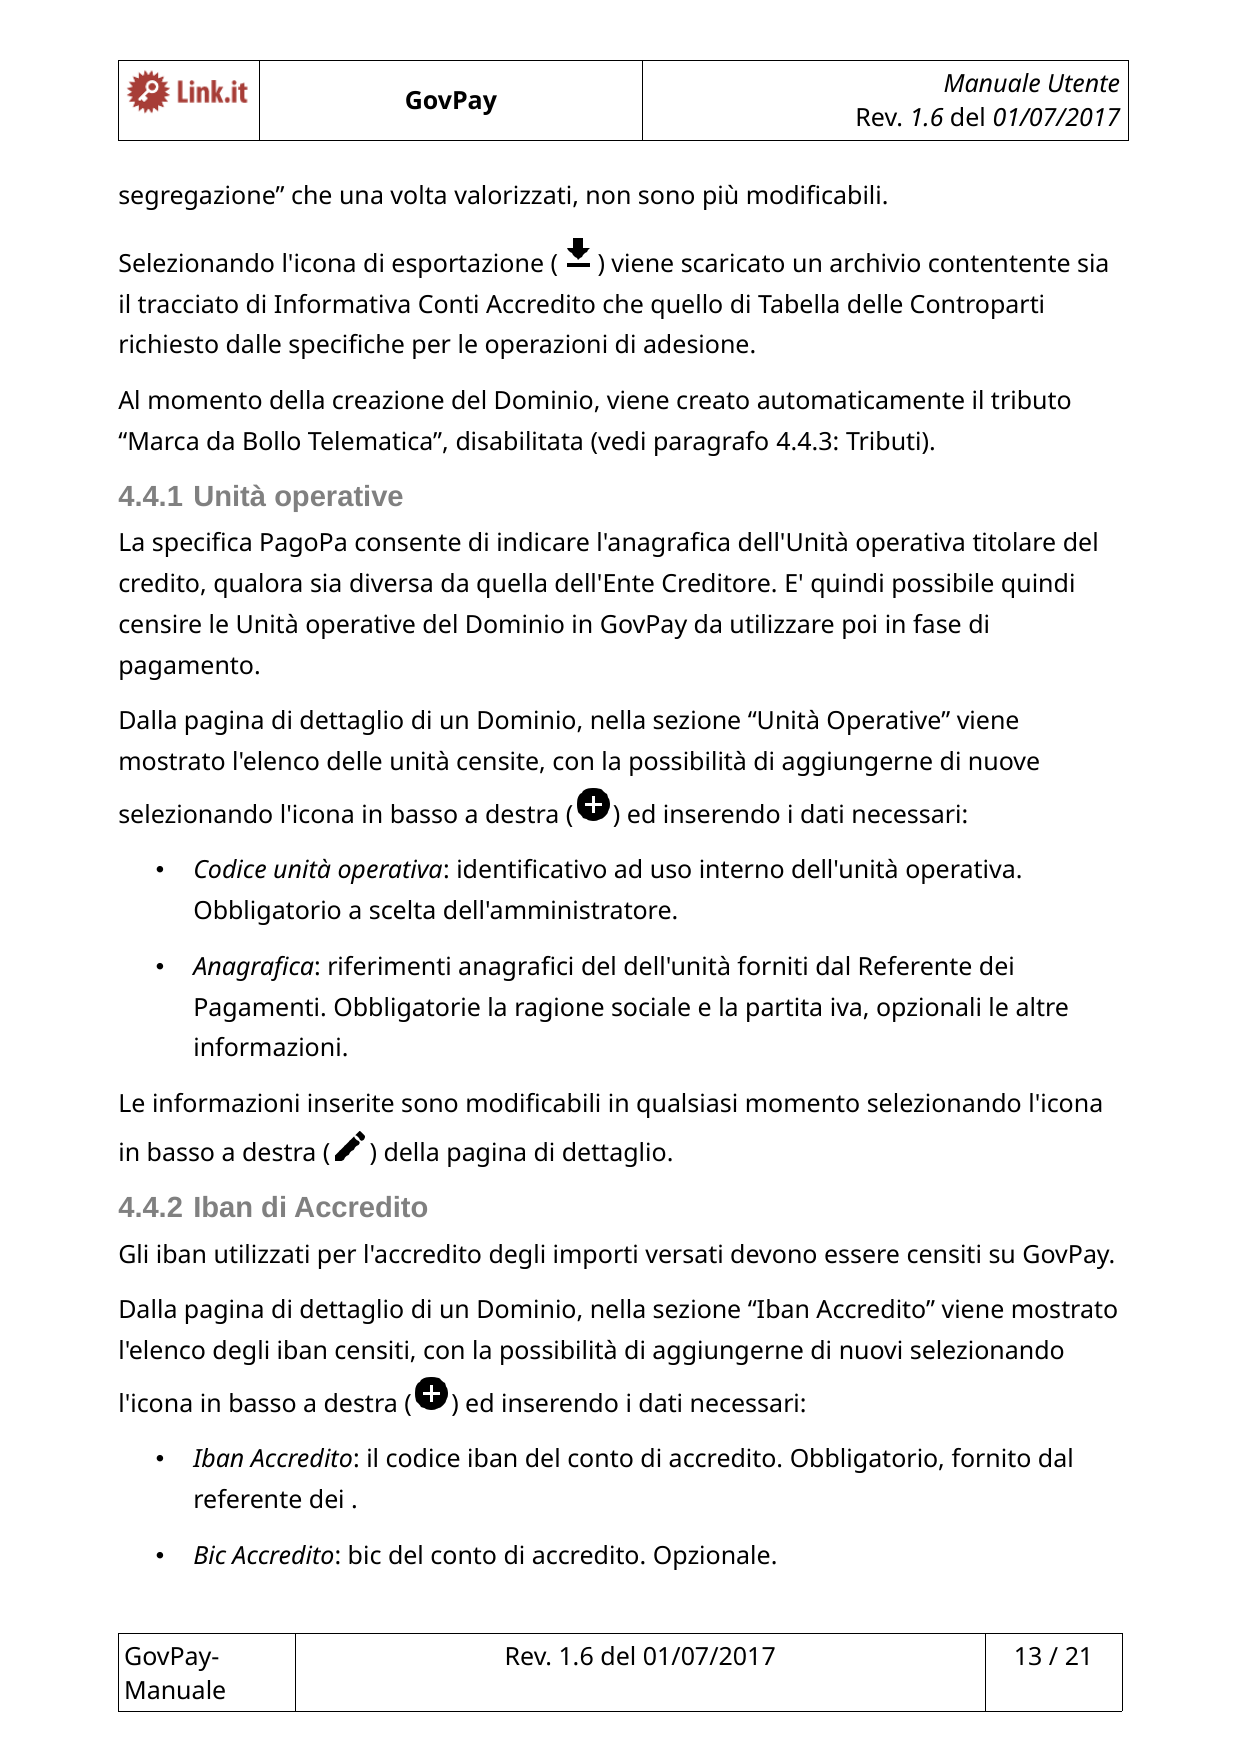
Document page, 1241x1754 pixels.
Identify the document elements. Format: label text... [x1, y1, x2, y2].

list Iban Accredito: il codice iban del conto di accredito. Obbligatorio, fornito dal referente dei . [156, 1441, 1122, 1516]
list Codice unità operativa: identificativo ad uso interno dell'unità operativa. Obbligatorio a scelta dell'amministratore. [156, 852, 1122, 927]
text Al momento della creazione del Dominio, viene creato automaticamente il tributo “Marca da Bollo Telematica”, disabilitata (vedi paragrafo 4.4.3: Tributi). [118, 383, 1122, 457]
list Bic Accredito: bic del conto di accredito. Opzionale. [156, 1537, 1122, 1571]
picture [573, 784, 613, 824]
text Dalla pagina di dettaglio di un Dominio, nella sezione “Unità Operative” viene mostrato l'elenco delle unità censite, con la possibilità di aggiungerne di nuove selezionando l'icona in basso a destra () ed inserendo i dati necessari: [118, 703, 1122, 831]
text Dalla pagina di dettaglio di un Dominio, nella sezione “Iban Accredito” viene mostrato l'elenco degli iban censiti, con la possibilità di aggiungerne di nuovi selezionando l'icona in basso a destra () ed inserendo i dati necessari: [118, 1292, 1122, 1420]
picture [558, 233, 598, 273]
text segregazione” che una volta valorizzati, non sono più modificabili. [118, 178, 1122, 212]
picture [412, 1373, 451, 1413]
text Selezionando l'icona di esportazione () viene scaricato un archivio contentente sia il tracciato di Informativa Conti Accredito che quello di Tabella delle Controparti richiesto dalle specifiche per le operazioni di adesione. [118, 233, 1122, 361]
subtitle Unità operative [118, 479, 1122, 512]
picture [123, 65, 254, 119]
list Anagrafica: riferimenti anagrafici del dell'unità forniti dal Referente dei Pagamenti. Obbligatorie la ragione sociale e la partita iva, opzionali le altre informazioni. [156, 948, 1122, 1064]
text Le informazioni inserite sono modificabili in qualsiasi momento selezionando l'icona in basso a destra () della pagina di dettaglio. [118, 1085, 1122, 1169]
text La specifica PagoPa consente di indicare l'anagrafica dell'Unità operativa titolare del credito, qualora sia diversa da quella dell'Ente Creditore. E' quindi possibile quindi censire le Unità operative del Dominio in GovPay da utilizzare poi in fase di pagamento. [118, 525, 1122, 681]
subtitle Iban di Accredito [118, 1190, 1122, 1224]
picture [330, 1126, 370, 1166]
text Gli iban utilizzati per l'accredito degli importi versati devono essere censiti su GovPay. [118, 1236, 1122, 1271]
